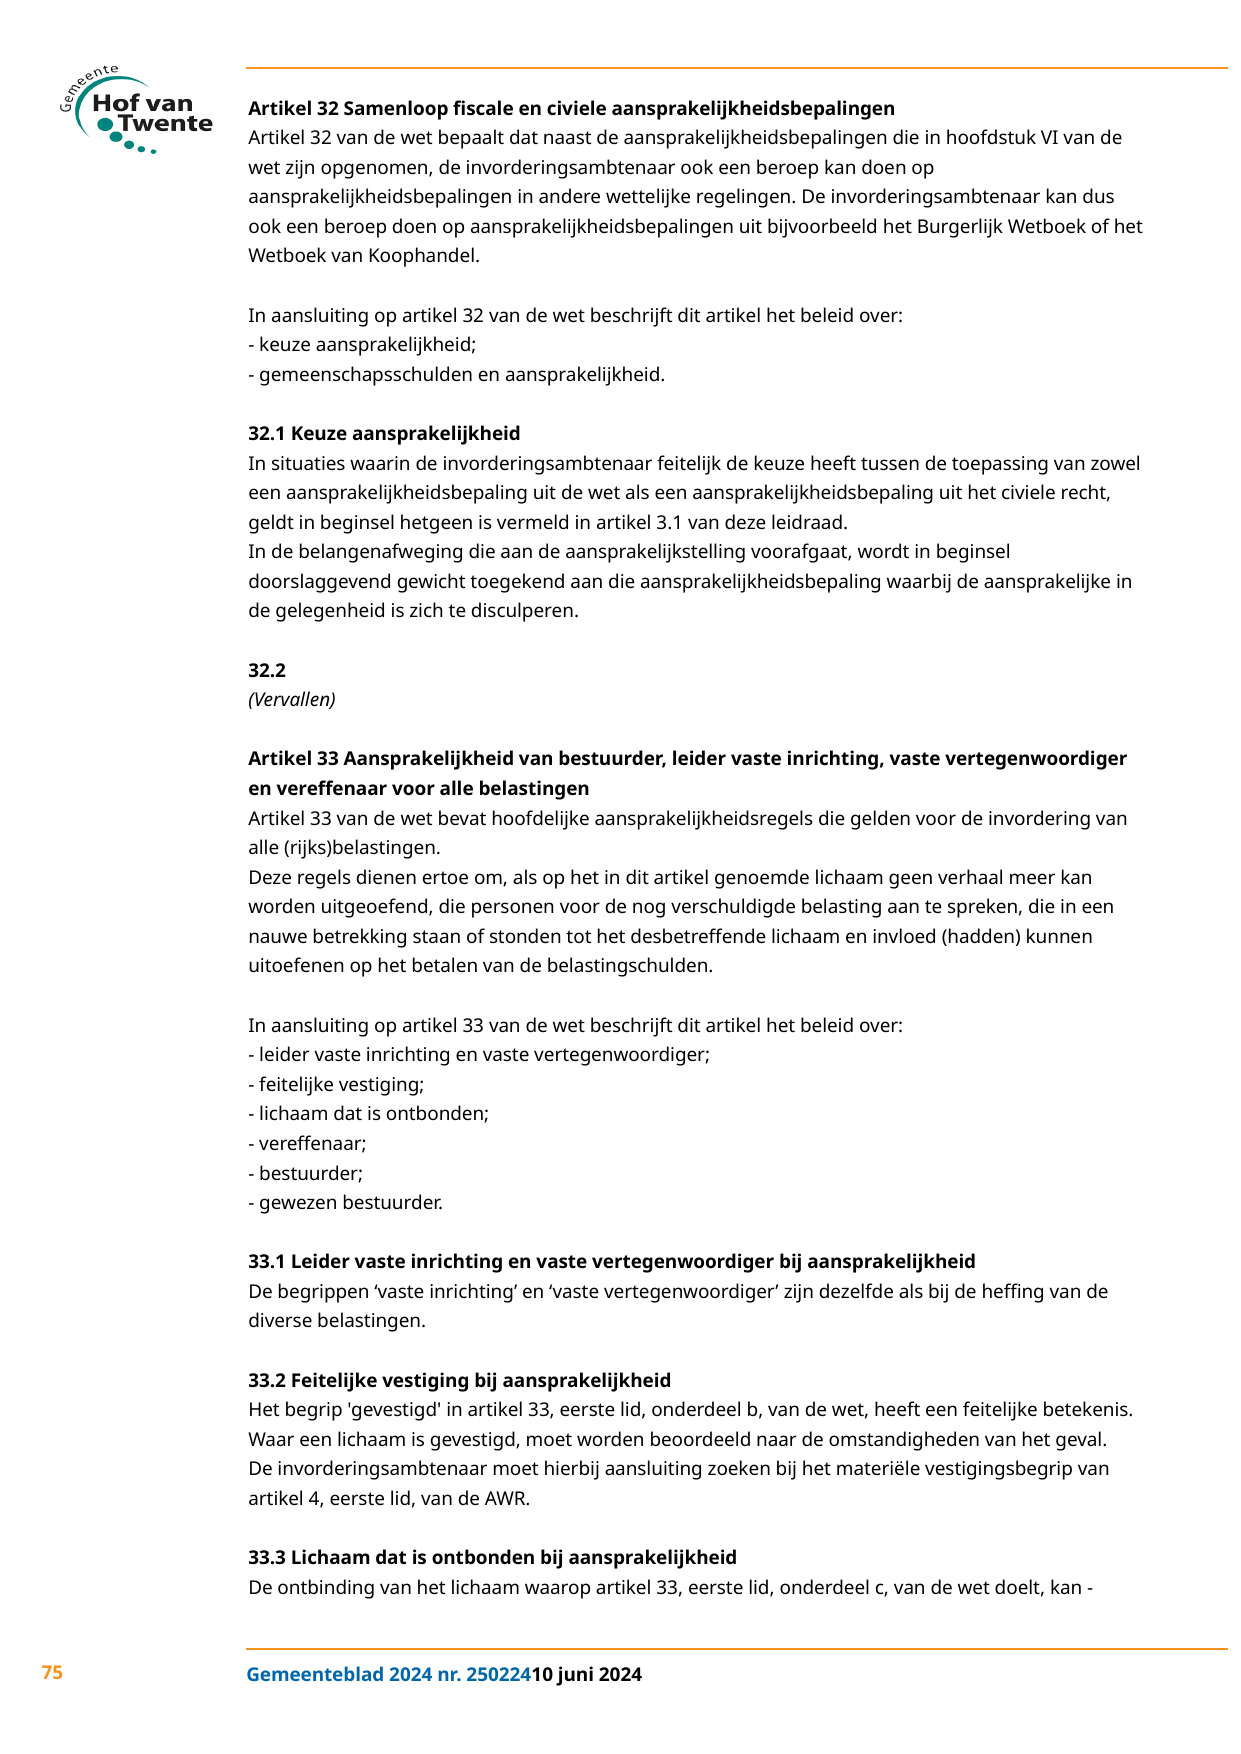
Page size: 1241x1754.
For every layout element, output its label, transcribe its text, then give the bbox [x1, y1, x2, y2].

text De invorderingsambtenaar moet hierbij aansluiting zoeken bij het materiële vestigingsbegrip van artikel 4, eerste lid, van de AWR. [248, 1456, 1152, 1511]
text Deze regels dienen ertoe om, als op het in dit artikel genoemde lichaam geen verhaal meer kan worden uitgeoefend, die personen voor de nog verschuldigde belasting aan te spreken, die in een nauwe betrekking staan of stonden tot het desbetreffende lichaam en invloed (hadden) kunnen uitoefenen op het betalen van de belastingschulden. [248, 864, 1152, 978]
picture [41, 47, 231, 172]
text In situaties waarin de invorderingsambtenaar feitelijk de keuze heeft tussen de toepassing van zowel een aansprakelijkheidsbepaling uit de wet als een aansprakelijkheidsbepaling uit het civiele recht, geldt in beginsel hetgeen is vermeld in artikel 3.1 van deze leidraad. [248, 450, 1152, 535]
text - gemeenschapsschulden en aansprakelijkheid. [248, 361, 1152, 387]
text De ontbinding van het lichaam waarop artikel 33, eerste lid, onderdeel c, van de wet doelt, kan [248, 1574, 1152, 1600]
text 32.2 [248, 657, 1152, 683]
text Artikel 32 van de wet bepaalt dat naast de aansprakelijkheidsbepalingen die in hoofdstuk VI van de wet zijn opgenomen, de invorderingsambtenaar ook een beroep kan doen op aansprakelijkheidsbepalingen in andere wettelijke regelingen. De invorderingsambtenaar kan dus ook een beroep doen op aansprakelijkheidsbepalingen uit bijvoorbeeld het Burgerlijk Wetboek of het Wetboek van Koophandel. [248, 124, 1152, 268]
text 33.3 Lichaam dat is ontbonden bij aansprakelijkheid [248, 1544, 1152, 1570]
text - lichaam dat is ontbonden; [248, 1101, 1152, 1126]
text Artikel 32 Samenloop fiscale en civiele aansprakelijkheidsbepalingen [248, 95, 1152, 121]
text 33.2 Feitelijke vestiging bij aansprakelijkheid [248, 1367, 1152, 1393]
text - leider vaste inrichting en vaste vertegenwoordiger; [248, 1041, 1152, 1067]
text - keuze aansprakelijkheid; [248, 331, 1152, 357]
text - vereffenaar; [248, 1130, 1152, 1156]
text 32.1 Keuze aansprakelijkheid [248, 420, 1152, 446]
text In aansluiting op artikel 32 van de wet beschrijft dit artikel het beleid over: [248, 302, 1152, 328]
text 33.1 Leider vaste inrichting en vaste vertegenwoordiger bij aansprakelijkheid [248, 1248, 1152, 1274]
text - bestuurder; [248, 1160, 1152, 1186]
text Artikel 33 van de wet bevat hoofdelijke aansprakelijkheidsregels die gelden voor de invordering van alle (rijks)belastingen. [248, 805, 1152, 860]
text - gewezen bestuurder. [248, 1189, 1152, 1215]
text Het begrip 'gevestigd' in artikel 33, eerste lid, onderdeel b, van de wet, heeft een feitelijke betekenis. Waar een lichaam is gevestigd, moet worden beoordeeld naar de omstandigheden van het geval. [248, 1396, 1152, 1452]
text In de belangenafweging die aan de aansprakelijkstelling voorafgaat, wordt in beginsel doorslaggevend gewicht toegekend aan die aansprakelijkheidsbepaling waarbij de aansprakelijke in de gelegenheid is zich te disculperen. [248, 538, 1152, 623]
text (Vervallen) [248, 686, 1152, 712]
text De begrippen ‘vaste inrichting’ en ‘vaste vertegenwoordiger’ zijn dezelfde als bij de heffing van de diverse belastingen. [248, 1278, 1152, 1333]
text - feitelijke vestiging; [248, 1071, 1152, 1097]
text In aansluiting op artikel 33 van de wet beschrijft dit artikel het beleid over: [248, 1012, 1152, 1038]
text Artikel 33 Aansprakelijkheid van bestuurder, leider vaste inrichting, vaste vertegenwoordiger en vereffenaar voor alle belastingen [248, 746, 1152, 801]
